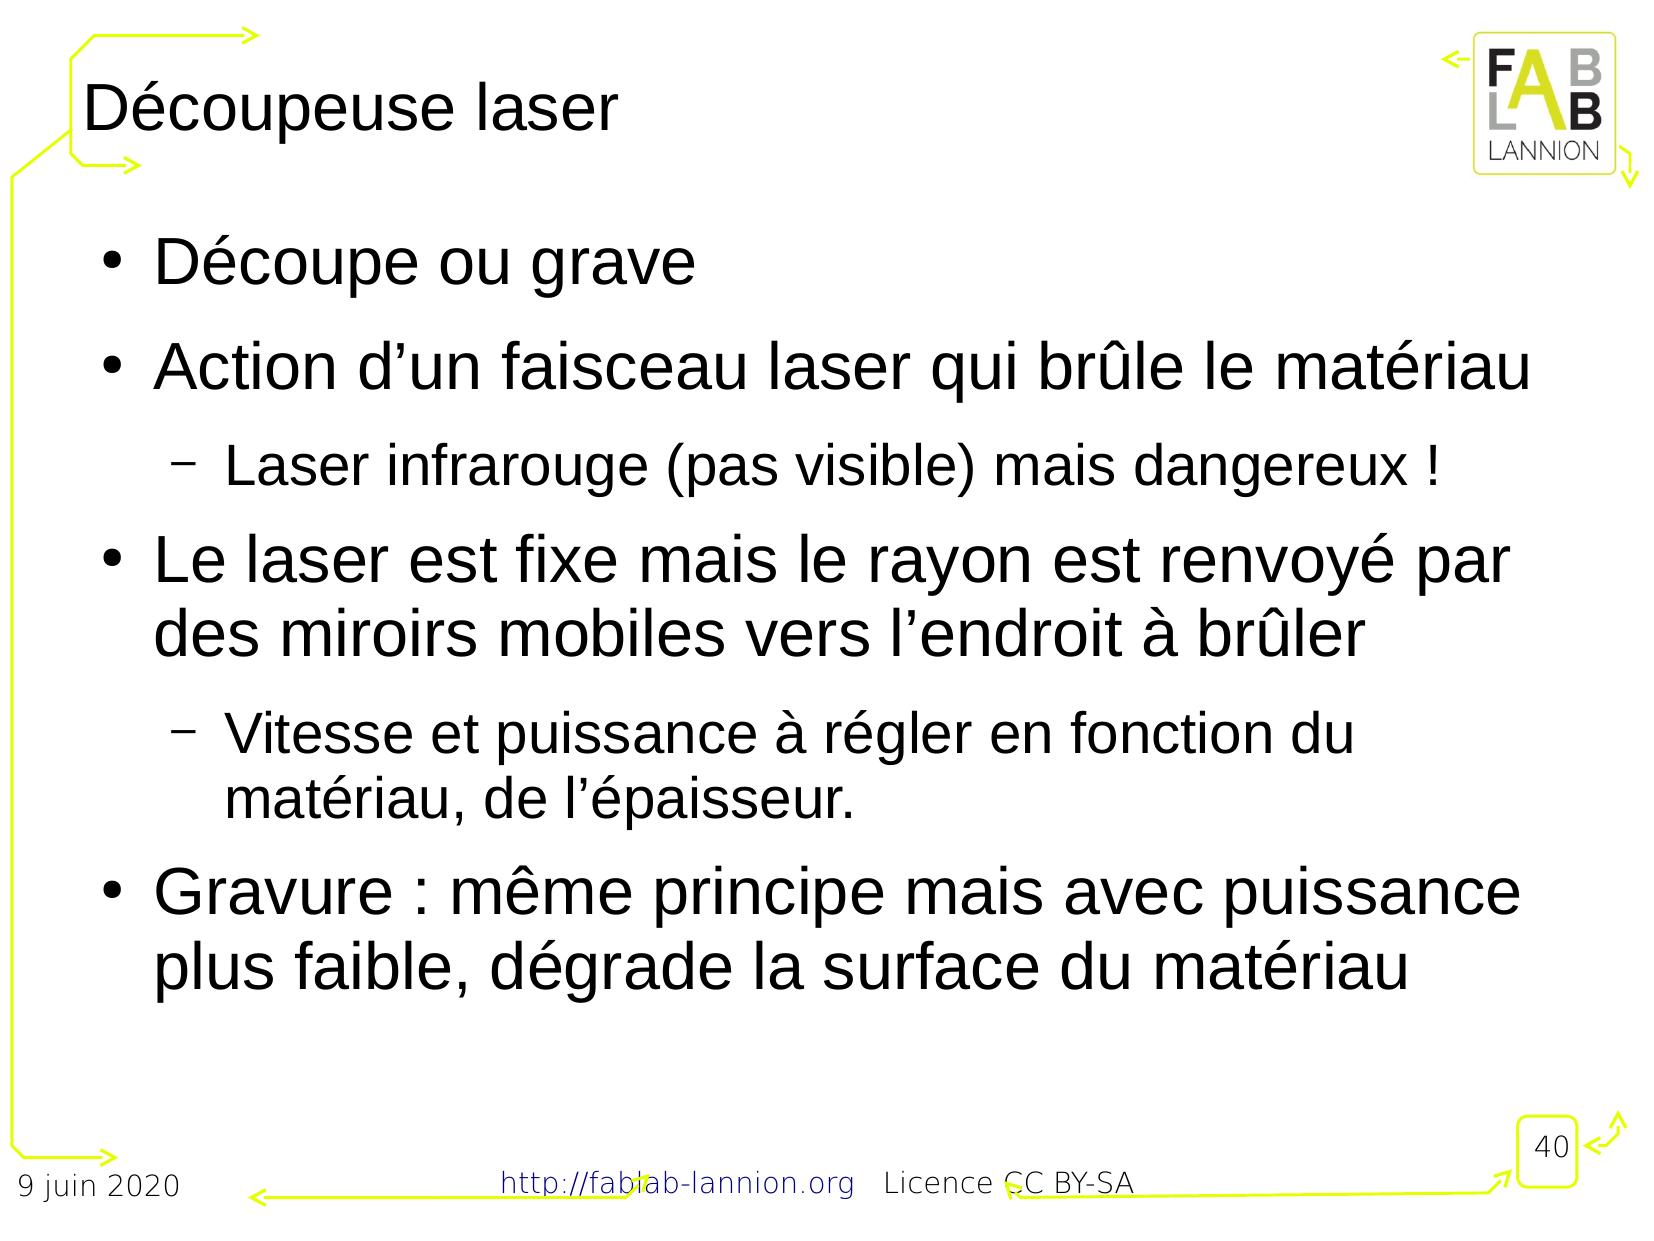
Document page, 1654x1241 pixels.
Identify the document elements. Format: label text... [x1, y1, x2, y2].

picture [1470, 29, 1619, 178]
list Découpe ou grave Action d’un faisceau laser qui brûle le matériau Laser infrarouge (pas visible) mais dangereux ! Le laser est fixe mais le rayon est renvoyé par des miroirs mobiles vers l’endroit à brûler Vitesse et puissance à régler en fonction du matériau, de l’épaisseur. Gravure : même principe mais avec puissance plus faible, dégrade la surface du matériau [82, 224, 1571, 1099]
title Découpeuse laser [82, 49, 1441, 166]
